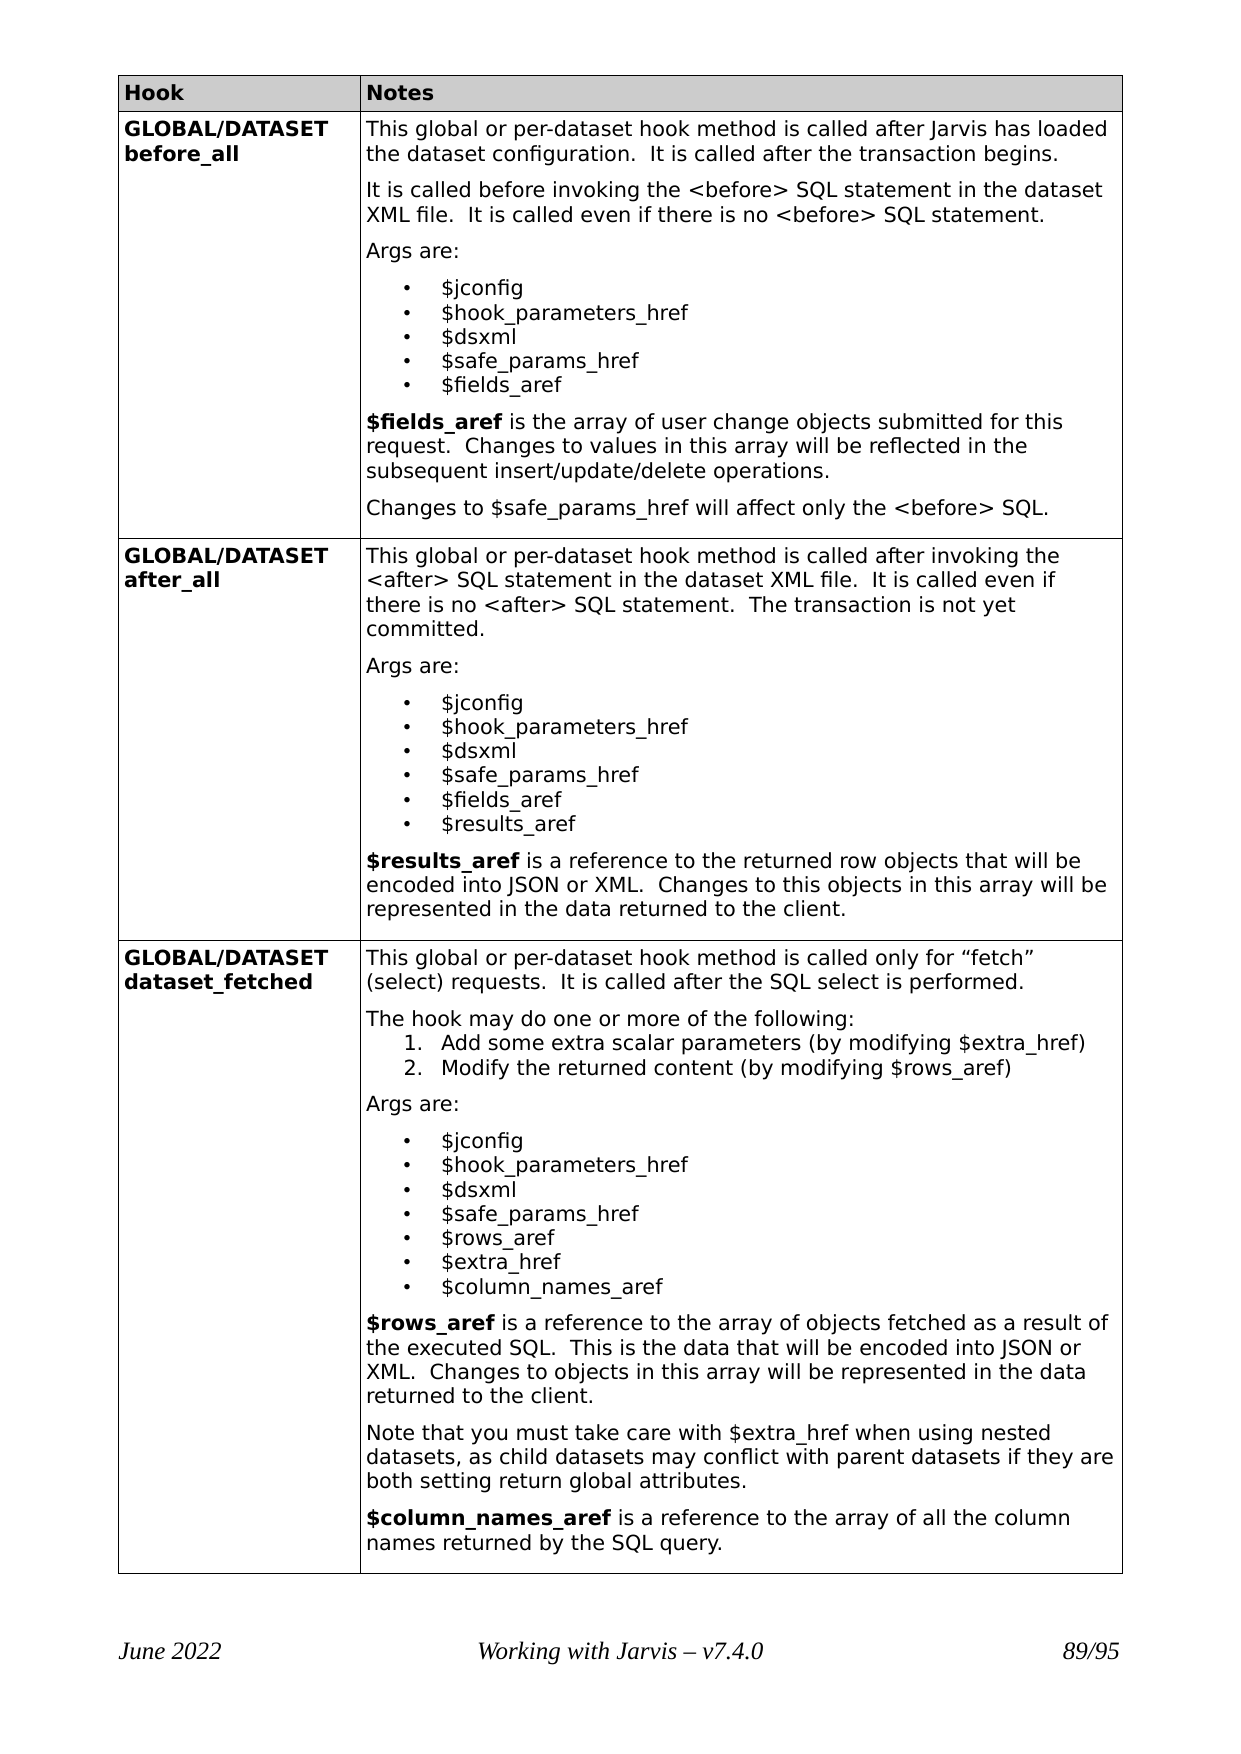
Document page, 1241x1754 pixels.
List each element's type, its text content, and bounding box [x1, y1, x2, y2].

table_cell This global or per-dataset hook method is called only for “fetch” (select) requests. It is called after the SQL select is performed. The hook may do one or more of the following: Add some extra scalar parameters (by modifying $extra_href) Modify the returned content (by modifying $rows_aref) Args are: $jconfig $hook_parameters_href $dsxml $safe_params_href $rows_aref $extra_href $column_names_aref $rows_aref is a reference to the array of objects fetched as a result of the executed SQL. This is the data that will be encoded into JSON or XML. Changes to objects in this array will be represented in the data returned to the client. Note that you must take care with $extra_href when using nested datasets, as child datasets may conflict with parent datasets if they are both setting return global attributes. $column_names_aref is a reference to the array of all the column names returned by the SQL query. [361, 941, 1122, 1573]
table_cell GLOBAL/DATASET dataset_fetched [119, 941, 360, 1573]
table_header Hook [119, 76, 360, 111]
table_cell GLOBAL/DATASET after_all [119, 539, 360, 940]
table_header Notes [361, 76, 1122, 111]
table_cell This global or per-dataset hook method is called after invoking the <after> SQL statement in the dataset XML file. It is called even if there is no <after> SQL statement. The transaction is not yet committed. Args are: $jconfig $hook_parameters_href $dsxml $safe_params_href $fields_aref $results_aref $results_aref is a reference to the returned row objects that will be encoded into JSON or XML. Changes to this objects in this array will be represented in the data returned to the client. [361, 539, 1122, 940]
table_cell GLOBAL/DATASET before_all [119, 112, 360, 538]
table_cell This global or per-dataset hook method is called after Jarvis has loaded the dataset configuration. It is called after the transaction begins. It is called before invoking the <before> SQL statement in the dataset XML file. It is called even if there is no <before> SQL statement. Args are: $jconfig $hook_parameters_href $dsxml $safe_params_href $fields_aref $fields_aref is the array of user change objects submitted for this request. Changes to values in this array will be reflected in the subsequent insert/update/delete operations. Changes to $safe_params_href will affect only the <before> SQL. [361, 112, 1122, 538]
